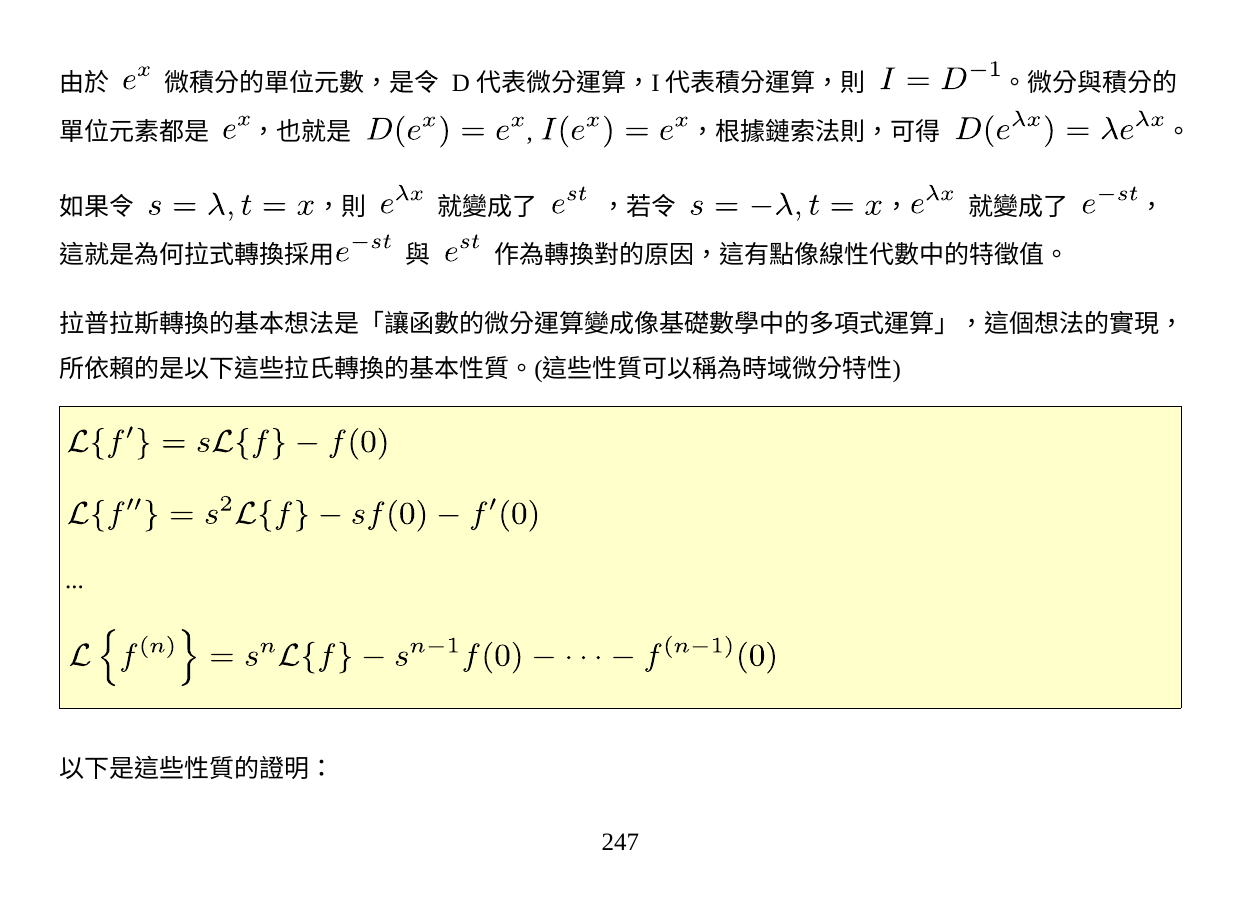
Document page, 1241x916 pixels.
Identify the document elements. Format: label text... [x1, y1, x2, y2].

text 由於 微積分的單位元數，是令 D 代表微分運算，I 代表積分運算，則 。微分與積分的單位元素都是 ，也就是 , ，根據鏈索法則，可得 。 [59, 59, 1181, 150]
text 拉普拉斯轉換的基本想法是「讓函數的微分運算變成像基礎數學中的多項式運算」，這個想法的實現，所依賴的是以下這些拉氏轉換的基本性質。(這些性質可以稱為時域微分特性) [59, 304, 1181, 385]
table_header ... [60, 407, 1181, 708]
text 如果令 ，則 就變成了 ，若令 ， 就變成了 ，這就是為何拉式轉換採用 與 作為轉換對的原因，這有點像線性代數中的特徵值。 [59, 182, 1181, 271]
text 以下是這些性質的證明： [59, 749, 1181, 785]
